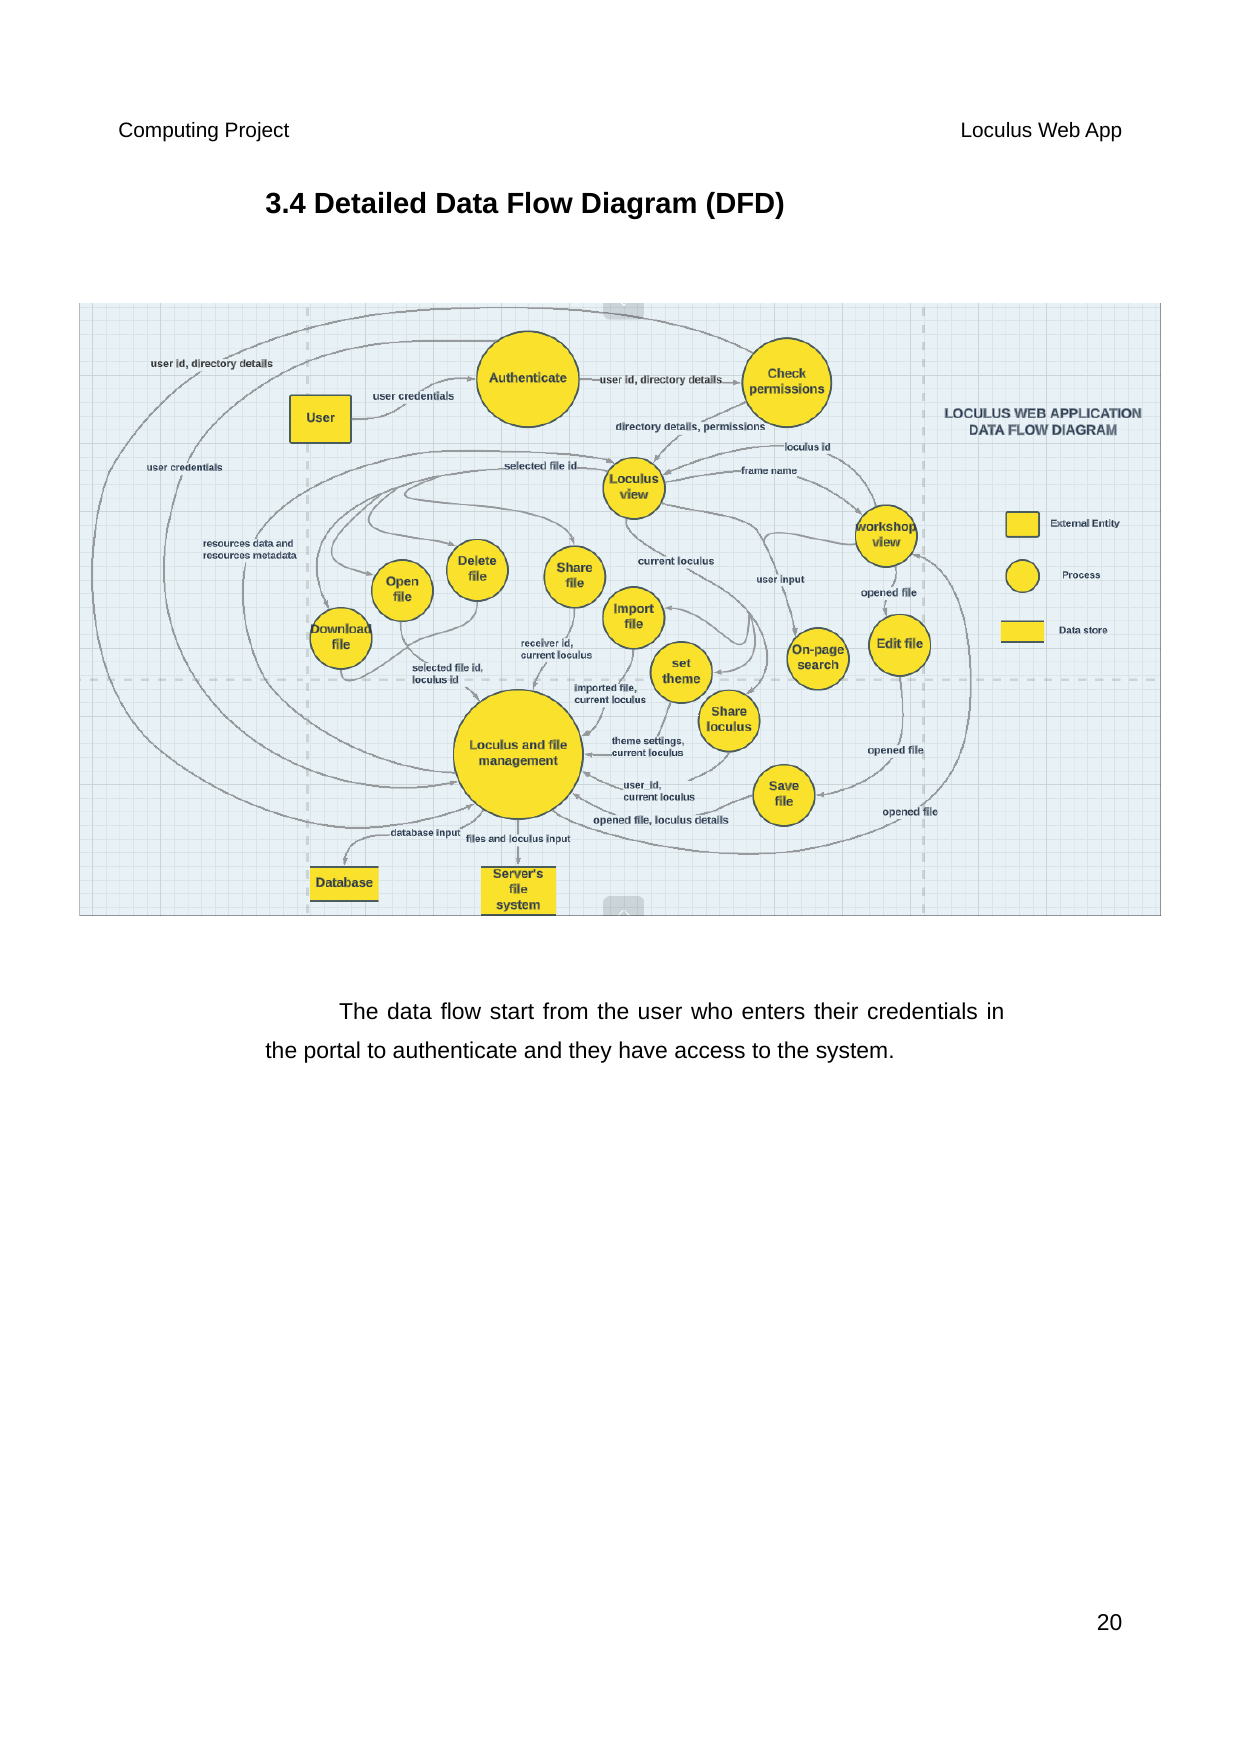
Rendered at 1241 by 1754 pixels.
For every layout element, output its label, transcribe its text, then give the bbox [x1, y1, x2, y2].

picture [79, 303, 1161, 916]
subtitle 3.4 Detailed Data Flow Diagram (DFD) [265, 186, 1005, 220]
subtitle The data flow start from the user who enters their credentials in the portal to authenticate and they have access to the system. [265, 998, 1005, 1064]
